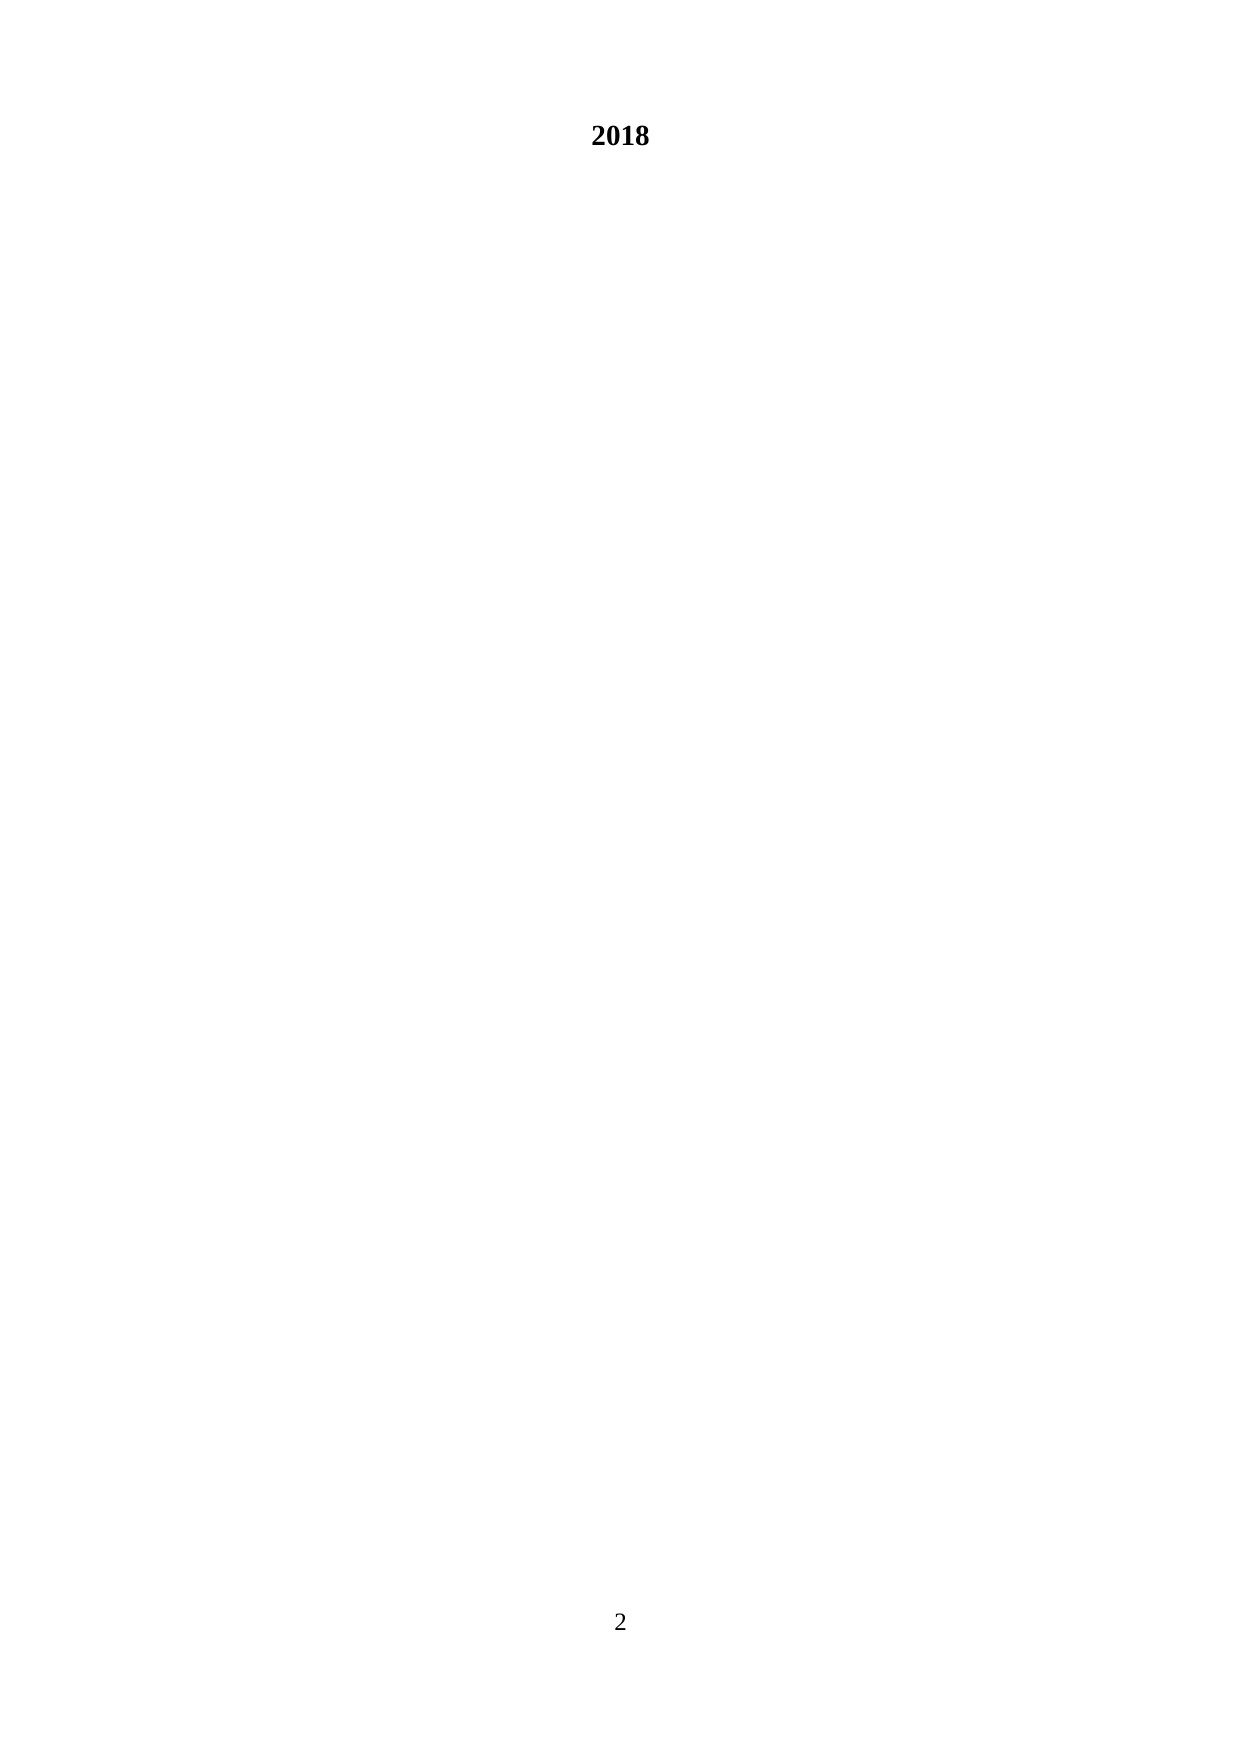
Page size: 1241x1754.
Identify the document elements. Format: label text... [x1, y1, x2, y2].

text 2018 [147, 118, 1093, 152]
